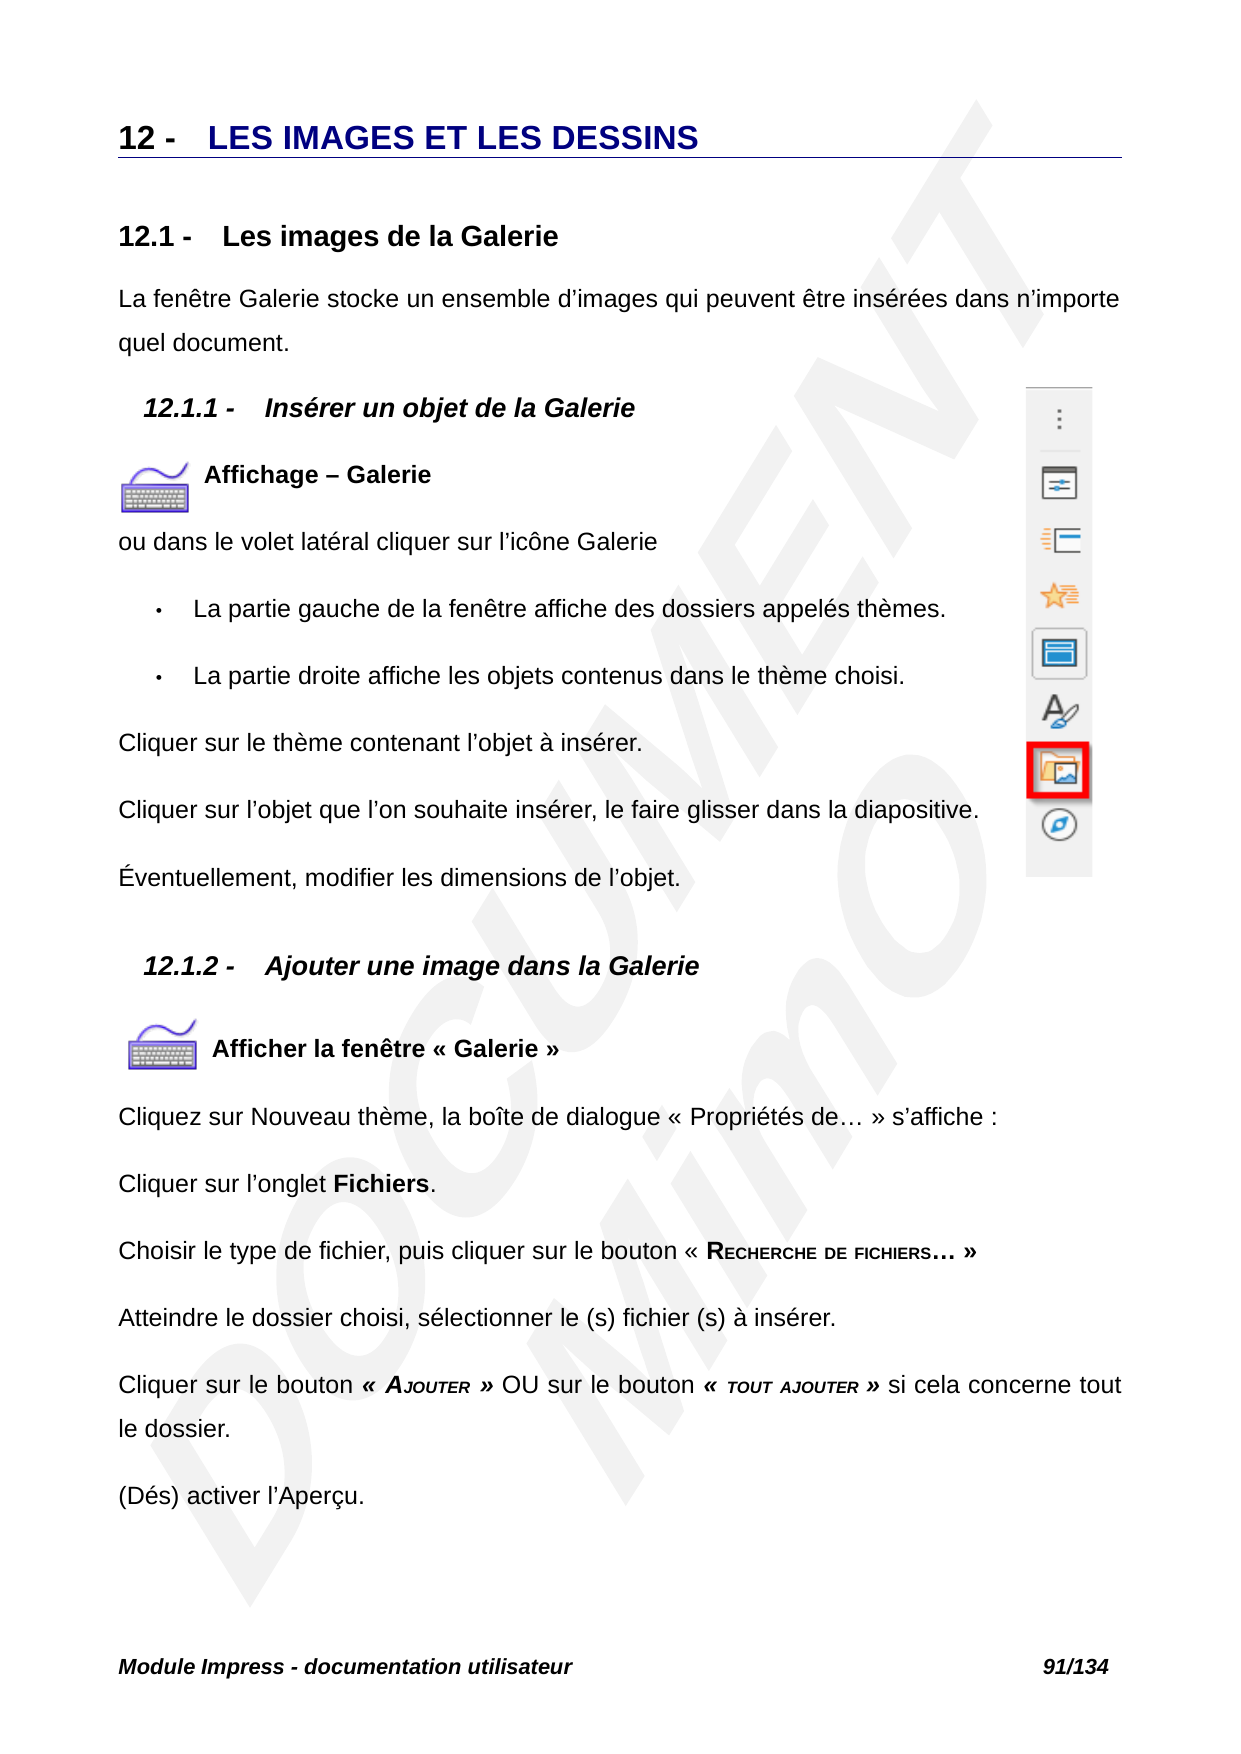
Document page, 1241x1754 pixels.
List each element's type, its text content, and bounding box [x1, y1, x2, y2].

text Afficher la fenêtre « Galerie » [200, 1034, 1122, 1063]
text Cliquer sur le thème contenant l’objet à insérer. [118, 728, 1025, 757]
subtitle Ajouter une image dans la Galerie [143, 950, 1122, 981]
subtitle Insérer un objet de la Galerie [143, 392, 1025, 423]
list La partie gauche de la fenêtre affiche des dossiers appelés thèmes. [156, 594, 1025, 623]
picture [125, 1008, 200, 1084]
picture [1025, 387, 1093, 877]
list La partie droite affiche les objets contenus dans le thème choisi. [156, 661, 1025, 690]
text Cliquer sur le bouton « Ajouter » OU sur le bouton « tout ajouter » si cela concerne tout le dossier. [118, 1370, 1122, 1443]
subtitle les images et les dessins [118, 118, 1122, 157]
subtitle Les images de la Galerie [118, 219, 1122, 252]
subtitle [1093, 392, 1122, 423]
text ou dans le volet latéral cliquer sur l’icône Galerie [118, 527, 1025, 556]
text Éventuellement, modifier les dimensions de l’objet. [118, 863, 1122, 892]
text Atteindre le dossier choisi, sélectionner le (s) fichier (s) à insérer. [118, 1303, 1122, 1332]
text [1093, 459, 1122, 488]
text Affichage – Galerie [192, 459, 1025, 488]
text Choisir le type de fichier, puis cliquer sur le bouton « Recherche de fichiers… » [118, 1236, 1122, 1265]
text Cliquer sur l’onglet Fichiers. [118, 1169, 1122, 1198]
text (Dés) activer l’Aperçu. [118, 1481, 1122, 1510]
picture [117, 451, 192, 527]
text Cliquer sur l’objet que l’on souhaite insérer, le faire glisser dans la diapositive. [118, 795, 1025, 824]
text La fenêtre Galerie stocke un ensemble d’images qui peuvent être insérées dans n’importe quel document. [118, 284, 1122, 357]
text Cliquez sur Nouveau thème, la boîte de dialogue « Propriétés de… » s’affiche : [118, 1102, 1122, 1131]
